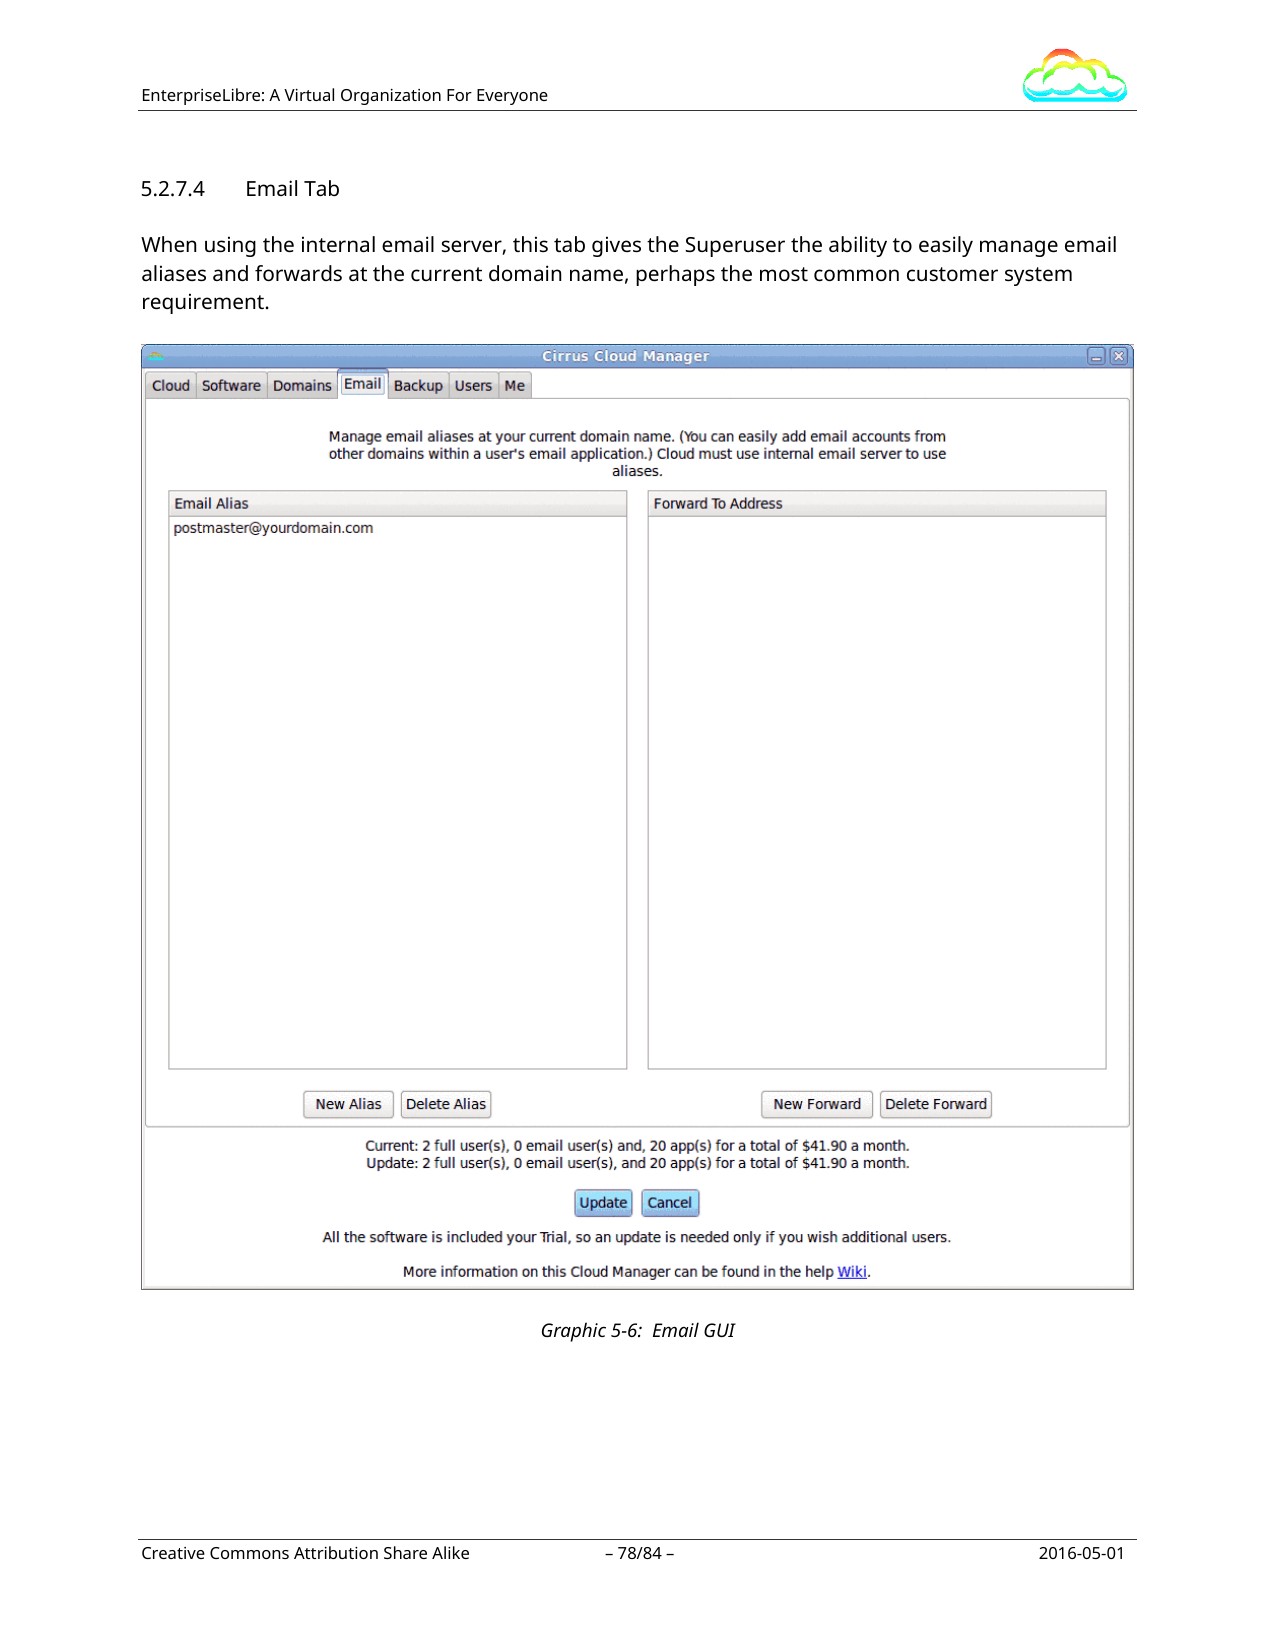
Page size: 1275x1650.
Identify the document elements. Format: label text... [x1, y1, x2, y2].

picture [1022, 47, 1128, 102]
text Graphic 5-6: Email GUI [141, 1318, 1134, 1343]
text When using the internal email server, this tab gives the Superuser the ability to easily manage email aliases and forwards at the current domain name, perhaps the most common customer system requirement. [141, 231, 1134, 316]
picture [141, 344, 1134, 1290]
subtitle Email Tab [135, 174, 1134, 202]
